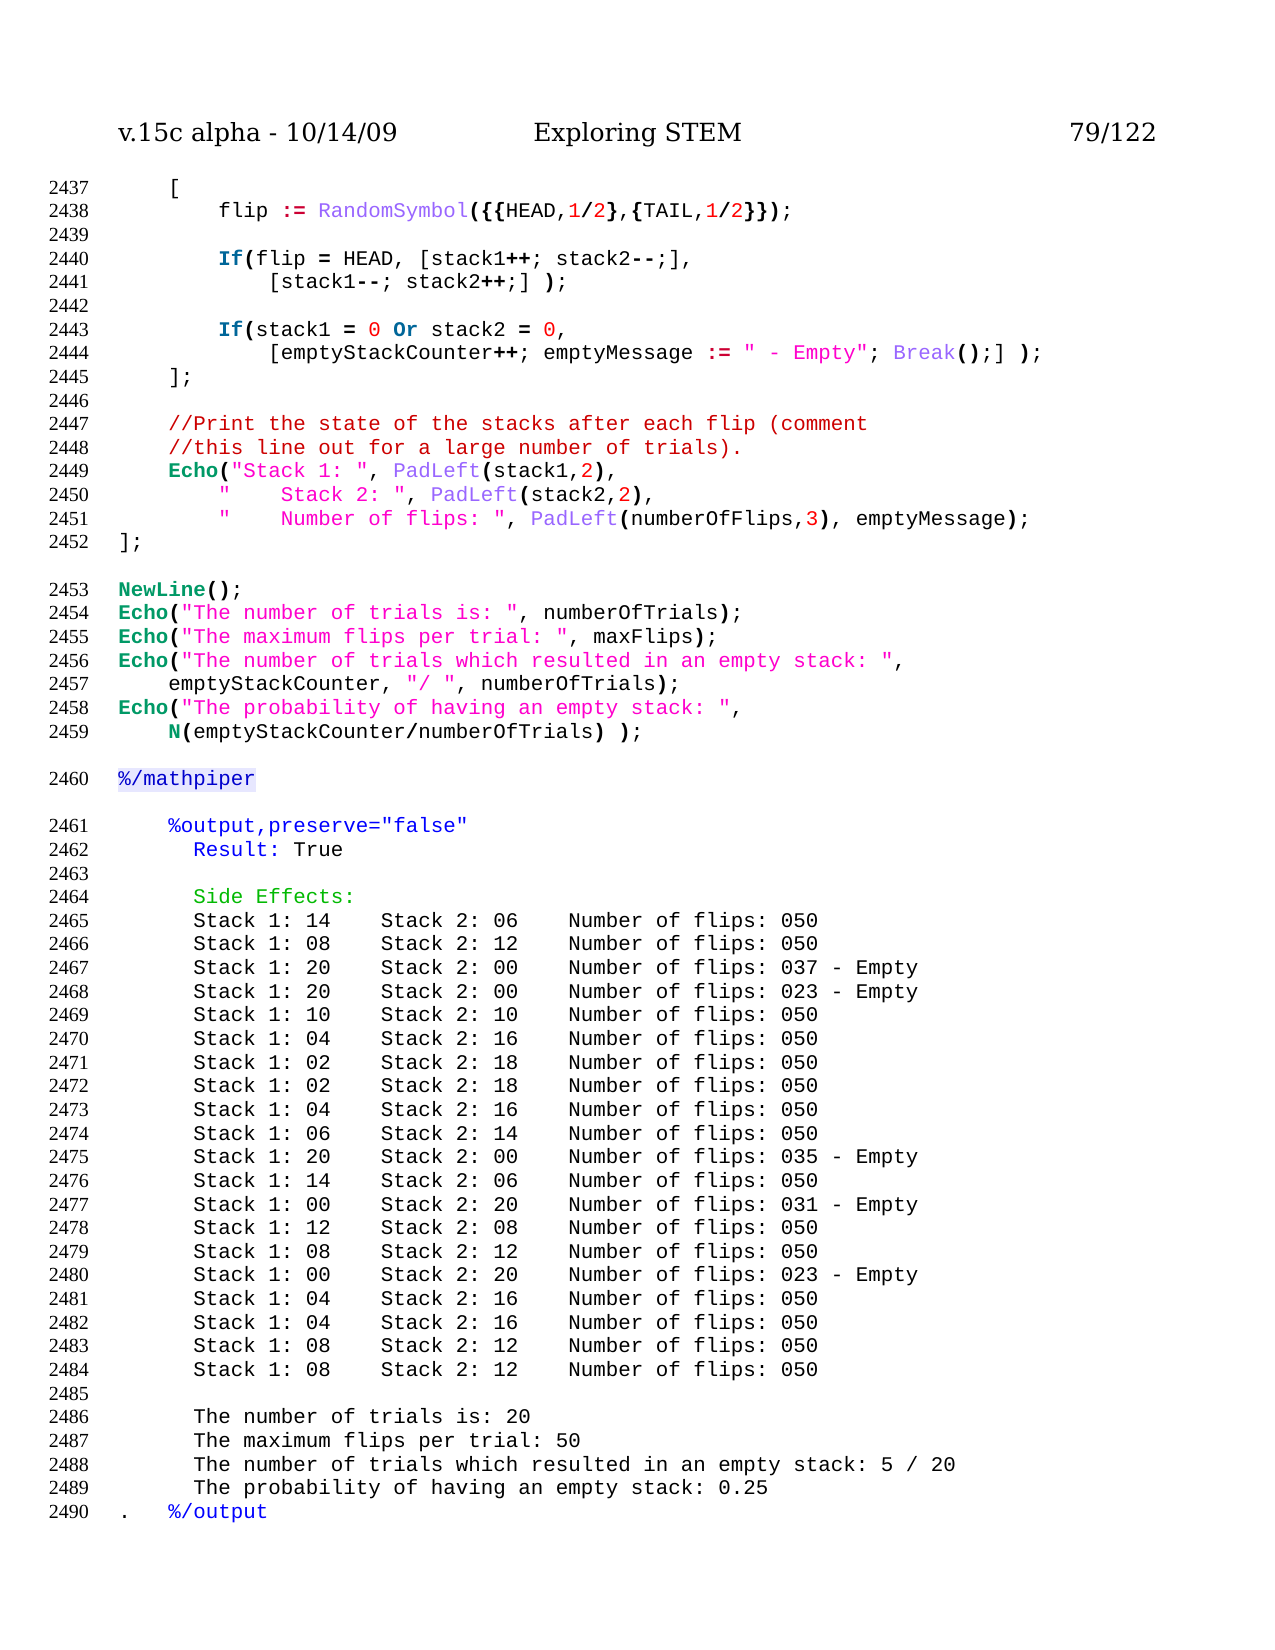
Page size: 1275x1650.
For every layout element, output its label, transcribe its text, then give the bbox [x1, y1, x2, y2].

text Stack 1: 08 Stack 2: 12 Number of flips: 050 [118, 1335, 1157, 1359]
text [ [118, 177, 1157, 200]
text If(flip = HEAD, [stack1++; stack2--;], [118, 248, 1157, 271]
text . %/output [118, 1501, 1157, 1524]
text NewLine(); [118, 579, 1157, 602]
text " Number of flips: ", PadLeft(numberOfFlips,3), emptyMessage); [118, 508, 1157, 531]
text Stack 1: 12 Stack 2: 08 Number of flips: 050 [118, 1217, 1157, 1241]
text The probability of having an empty stack: 0.25 [118, 1477, 1157, 1501]
text flip := RandomSymbol({{HEAD,1/2},{TAIL,1/2}}); [118, 200, 1157, 224]
text Stack 1: 04 Stack 2: 16 Number of flips: 050 [118, 1028, 1157, 1052]
text Stack 1: 04 Stack 2: 16 Number of flips: 050 [118, 1099, 1157, 1123]
text Stack 1: 04 Stack 2: 16 Number of flips: 050 [118, 1312, 1157, 1335]
text [emptyStackCounter++; emptyMessage := " - Empty"; Break();] ); [118, 342, 1157, 366]
text If(stack1 = 0 Or stack2 = 0, [118, 319, 1157, 342]
text Echo("The probability of having an empty stack: ", [118, 697, 1157, 721]
text Echo("The number of trials is: ", numberOfTrials); [118, 602, 1157, 626]
text Stack 1: 02 Stack 2: 18 Number of flips: 050 [118, 1075, 1157, 1099]
text //this line out for a large number of trials). [118, 437, 1157, 461]
text The number of trials is: 20 [118, 1406, 1157, 1430]
text %/mathpiper [118, 768, 1157, 792]
text %output,preserve="false" [118, 815, 1157, 839]
text ]; [118, 366, 1157, 389]
text Echo("The maximum flips per trial: ", maxFlips); [118, 626, 1157, 650]
text Stack 1: 14 Stack 2: 06 Number of flips: 050 [118, 910, 1157, 933]
text N(emptyStackCounter/numberOfTrials) ); [118, 721, 1157, 744]
text Side Effects: [118, 886, 1157, 910]
text ]; [118, 531, 1157, 555]
text Echo("The number of trials which resulted in an empty stack: ", [118, 650, 1157, 673]
text Stack 1: 20 Stack 2: 00 Number of flips: 035 - Empty [118, 1146, 1157, 1170]
text " Stack 2: ", PadLeft(stack2,2), [118, 484, 1157, 508]
text Stack 1: 00 Stack 2: 20 Number of flips: 023 - Empty [118, 1264, 1157, 1288]
text Stack 1: 08 Stack 2: 12 Number of flips: 050 [118, 933, 1157, 957]
text Stack 1: 04 Stack 2: 16 Number of flips: 050 [118, 1288, 1157, 1312]
text Echo("Stack 1: ", PadLeft(stack1,2), [118, 461, 1157, 484]
text The number of trials which resulted in an empty stack: 5 / 20 [118, 1454, 1157, 1477]
text Stack 1: 20 Stack 2: 00 Number of flips: 023 - Empty [118, 981, 1157, 1004]
text Stack 1: 02 Stack 2: 18 Number of flips: 050 [118, 1052, 1157, 1075]
text //Print the state of the stacks after each flip (comment [118, 413, 1157, 437]
text emptyStackCounter, "/ ", numberOfTrials); [118, 673, 1157, 697]
text Result: True [118, 839, 1157, 862]
text [stack1--; stack2++;] ); [118, 271, 1157, 295]
text The maximum flips per trial: 50 [118, 1430, 1157, 1454]
text Stack 1: 10 Stack 2: 10 Number of flips: 050 [118, 1004, 1157, 1028]
text Stack 1: 00 Stack 2: 20 Number of flips: 031 - Empty [118, 1193, 1157, 1217]
text Stack 1: 08 Stack 2: 12 Number of flips: 050 [118, 1359, 1157, 1383]
text Stack 1: 08 Stack 2: 12 Number of flips: 050 [118, 1241, 1157, 1264]
text Stack 1: 14 Stack 2: 06 Number of flips: 050 [118, 1170, 1157, 1193]
text Stack 1: 20 Stack 2: 00 Number of flips: 037 - Empty [118, 957, 1157, 981]
text Stack 1: 06 Stack 2: 14 Number of flips: 050 [118, 1123, 1157, 1146]
